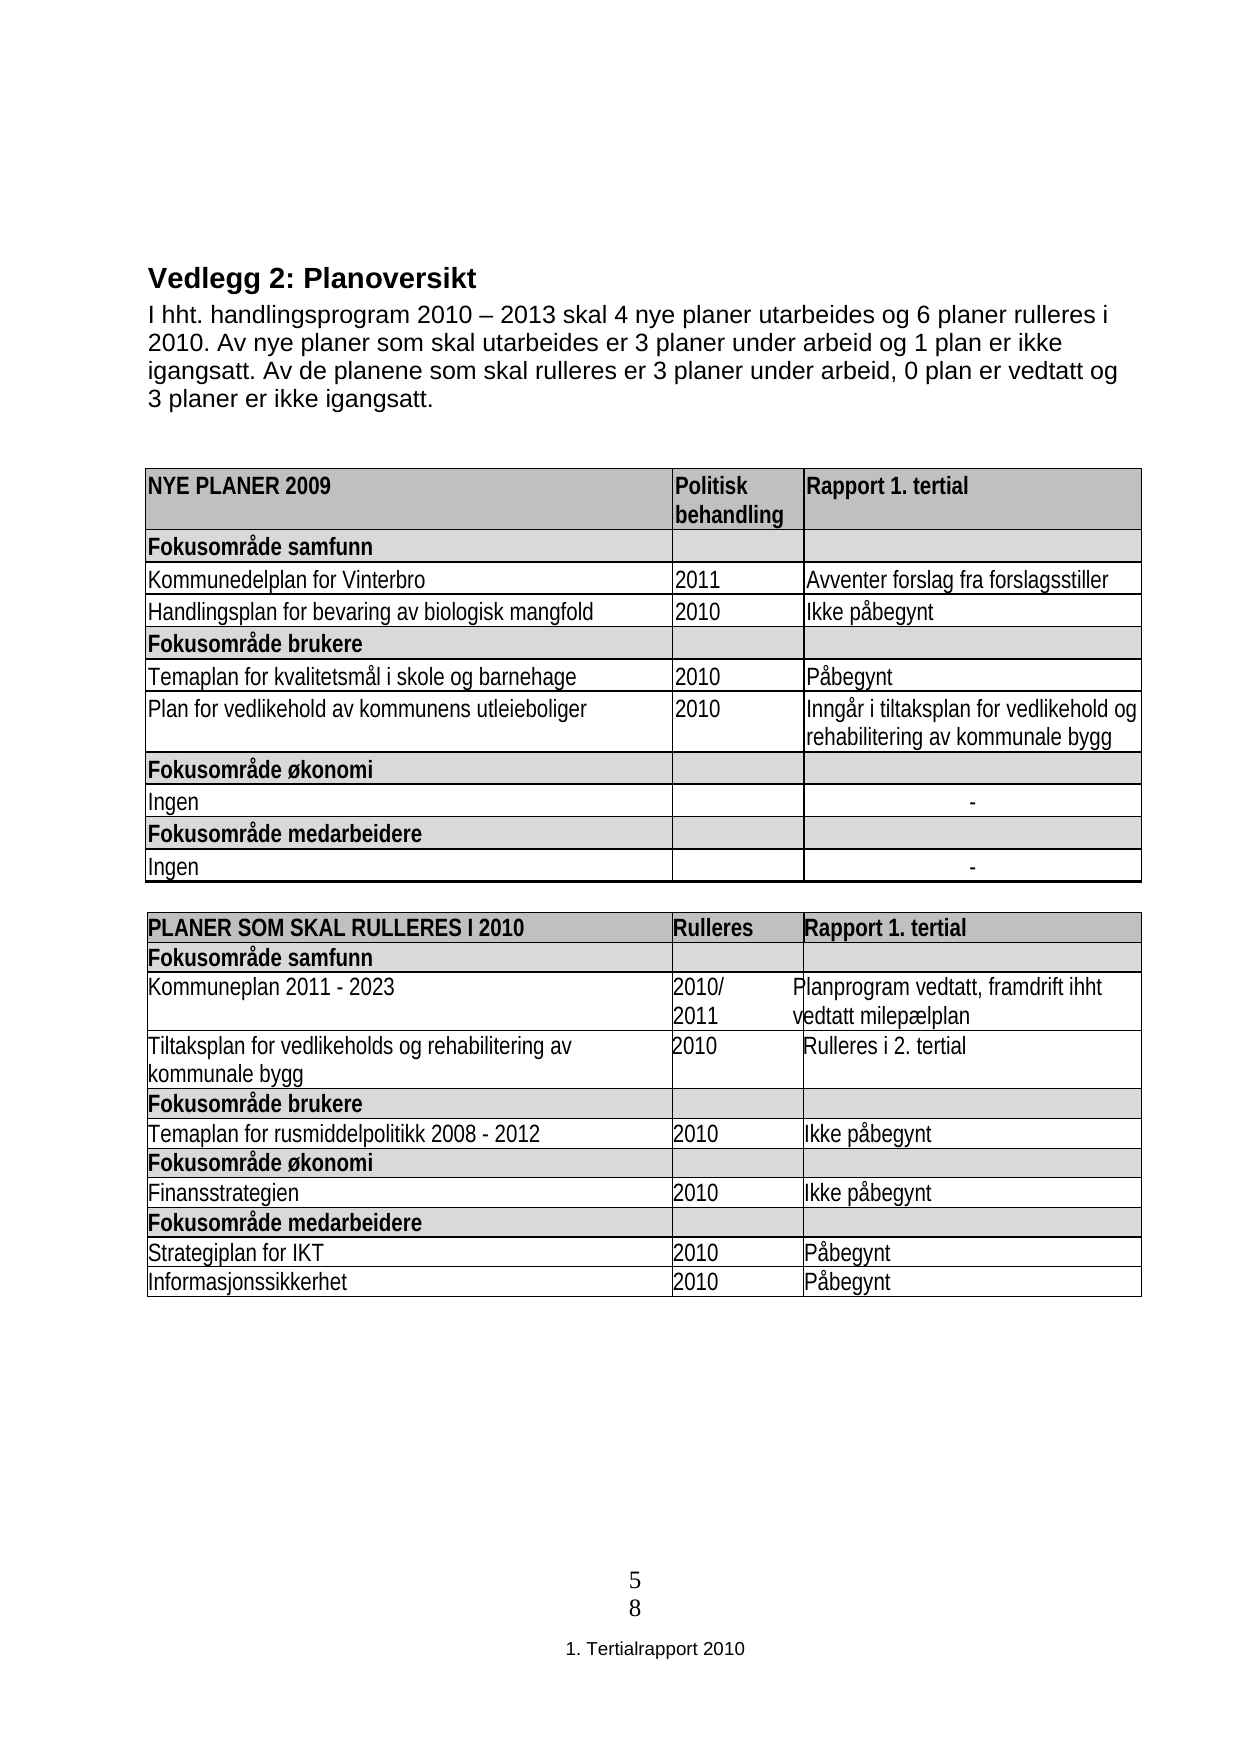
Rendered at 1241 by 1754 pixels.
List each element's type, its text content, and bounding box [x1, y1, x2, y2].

table_cell [805, 627, 1141, 658]
table_cell 2010 [673, 1119, 803, 1147]
table_cell Fokusområde samfunn [148, 943, 672, 971]
table_cell 2010/ 2011 [673, 973, 803, 1030]
table_header Politisk behandling [673, 469, 803, 529]
table_cell Ikke påbegynt [804, 1119, 1141, 1147]
table_cell 2010 [673, 660, 803, 690]
table_cell Rulleres i 2. tertial [804, 1031, 1141, 1088]
table_cell [673, 530, 803, 561]
table_cell [673, 943, 803, 971]
table_cell Strategiplan for IKT [148, 1238, 672, 1266]
table_cell [673, 785, 803, 816]
table_cell Påbegynt [804, 1238, 1141, 1266]
table_cell 2010 [673, 692, 803, 751]
table_cell Kommuneplan 2011 - 2023 [148, 973, 672, 1030]
table_cell [804, 1208, 1141, 1236]
table_cell 2010 [673, 1267, 803, 1296]
table_cell Planprogram vedtatt, framdrift ihht vedtatt milepælplan [804, 973, 1141, 1030]
table_cell [804, 943, 1141, 971]
table_cell [673, 1149, 803, 1177]
table_cell [805, 817, 1141, 848]
table_cell Fokusområde samfunn [146, 530, 672, 561]
table_cell [673, 850, 803, 880]
table_cell Informasjonssikkerhet [148, 1267, 672, 1296]
subtitle Vedlegg 2: Planoversikt [148, 262, 1125, 294]
table_header Rulleres [673, 913, 803, 942]
table_cell Ingen [146, 850, 672, 880]
table_cell 2010 [673, 1178, 803, 1207]
table_cell - [805, 850, 1141, 880]
table_cell Fokusområde økonomi [148, 1149, 672, 1177]
table_cell - [805, 785, 1141, 816]
table_cell Ingen [146, 785, 672, 816]
table_cell 2011 [673, 563, 803, 593]
table_header Rapport 1. tertial [805, 469, 1141, 529]
table_cell Fokusområde økonomi [146, 753, 672, 783]
table_cell Ikke påbegynt [805, 595, 1141, 626]
table_cell 2010 [673, 1238, 803, 1266]
table_cell Fokusområde medarbeidere [146, 817, 672, 848]
text I hht. handlingsprogram 2010 – 2013 skal 4 nye planer utarbeides og 6 planer rulleres i 2010. Av nye planer som skal utarbeides er 3 planer under arbeid og 1 plan er ikke igangsatt. Av de planene som skal rulleres er 3 planer under arbeid, 0 plan er vedtatt og 3 planer er ikke igangsatt. [148, 301, 1125, 412]
table_header NYE PLANER 2009 [146, 469, 672, 529]
table_cell Ikke påbegynt [804, 1178, 1141, 1207]
table_cell [805, 753, 1141, 783]
table_cell Handlingsplan for bevaring av biologisk mangfold [146, 595, 672, 626]
table_cell [673, 627, 803, 658]
table_cell [804, 1149, 1141, 1177]
table_cell [805, 530, 1141, 561]
table_header Rapport 1. tertial [805, 913, 1141, 942]
table_cell [673, 1208, 803, 1236]
table_cell Temaplan for kvalitetsmål i skole og barnehage [146, 660, 672, 690]
table_cell Tiltaksplan for vedlikeholds og rehabilitering av kommunale bygg [148, 1031, 672, 1088]
table_cell Inngår i tiltaksplan for vedlikehold og rehabilitering av kommunale bygg [805, 692, 1141, 751]
table_cell 2010 [673, 595, 803, 626]
table_cell Fokusområde brukere [148, 1089, 672, 1118]
table_cell 2010 [673, 1031, 803, 1088]
table_cell Fokusområde medarbeidere [148, 1208, 672, 1236]
table_cell Avventer forslag fra forslagsstiller [805, 563, 1141, 593]
table_cell Påbegynt [804, 1267, 1141, 1296]
table_cell [673, 753, 803, 783]
table_cell [673, 817, 803, 848]
table_cell [673, 1089, 803, 1118]
table_cell Plan for vedlikehold av kommunens utleieboliger [146, 692, 672, 751]
table_cell [804, 1089, 1141, 1118]
table_cell Kommunedelplan for Vinterbro [146, 563, 672, 593]
table_cell Finansstrategien [148, 1178, 672, 1207]
table_cell Temaplan for rusmiddelpolitikk 2008 - 2012 [148, 1119, 672, 1147]
table_cell Påbegynt [805, 660, 1141, 690]
table_cell Fokusområde brukere [146, 627, 672, 658]
table_header PLANER SOM SKAL RULLERES I 2010 [148, 913, 672, 942]
